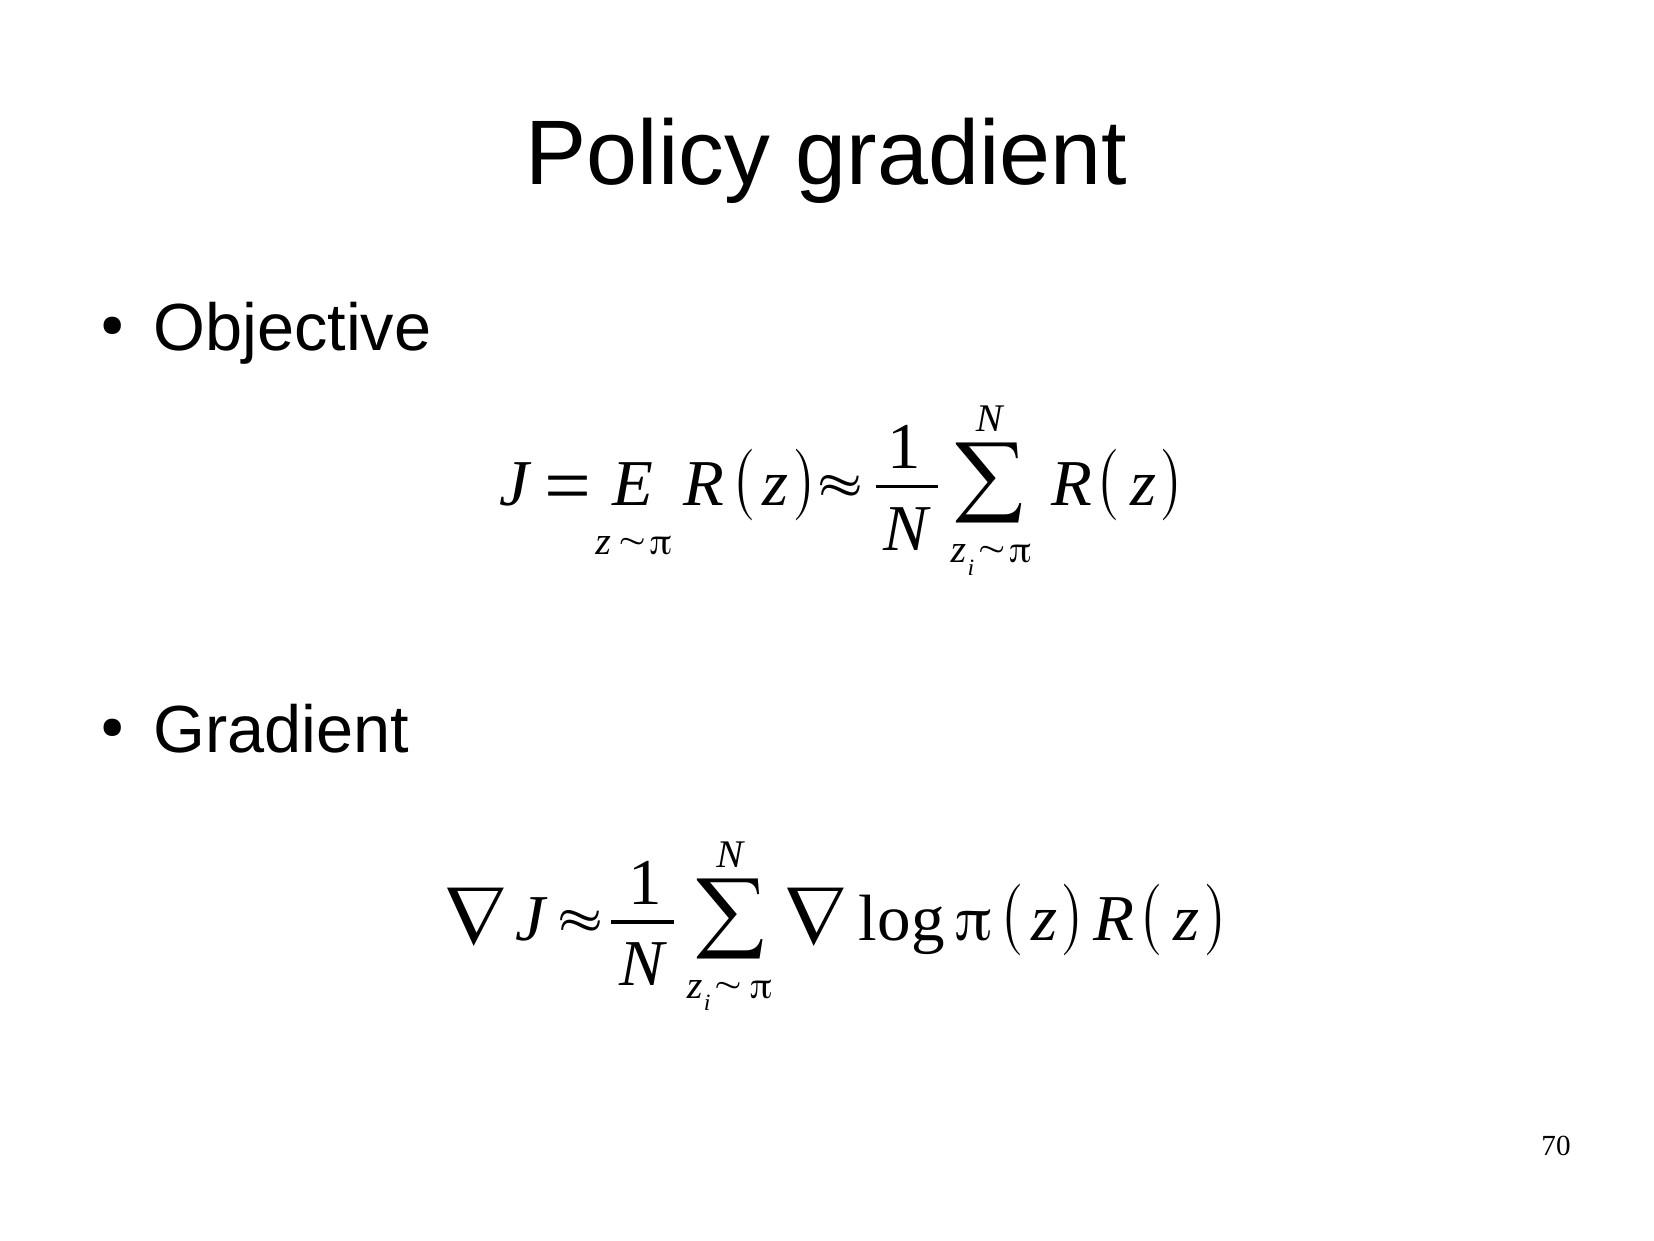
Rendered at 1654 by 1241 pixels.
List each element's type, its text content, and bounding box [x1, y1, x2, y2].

chart [426, 830, 1243, 1016]
list Objective Gradient [82, 290, 1571, 1010]
title Policy gradient [82, 49, 1571, 257]
